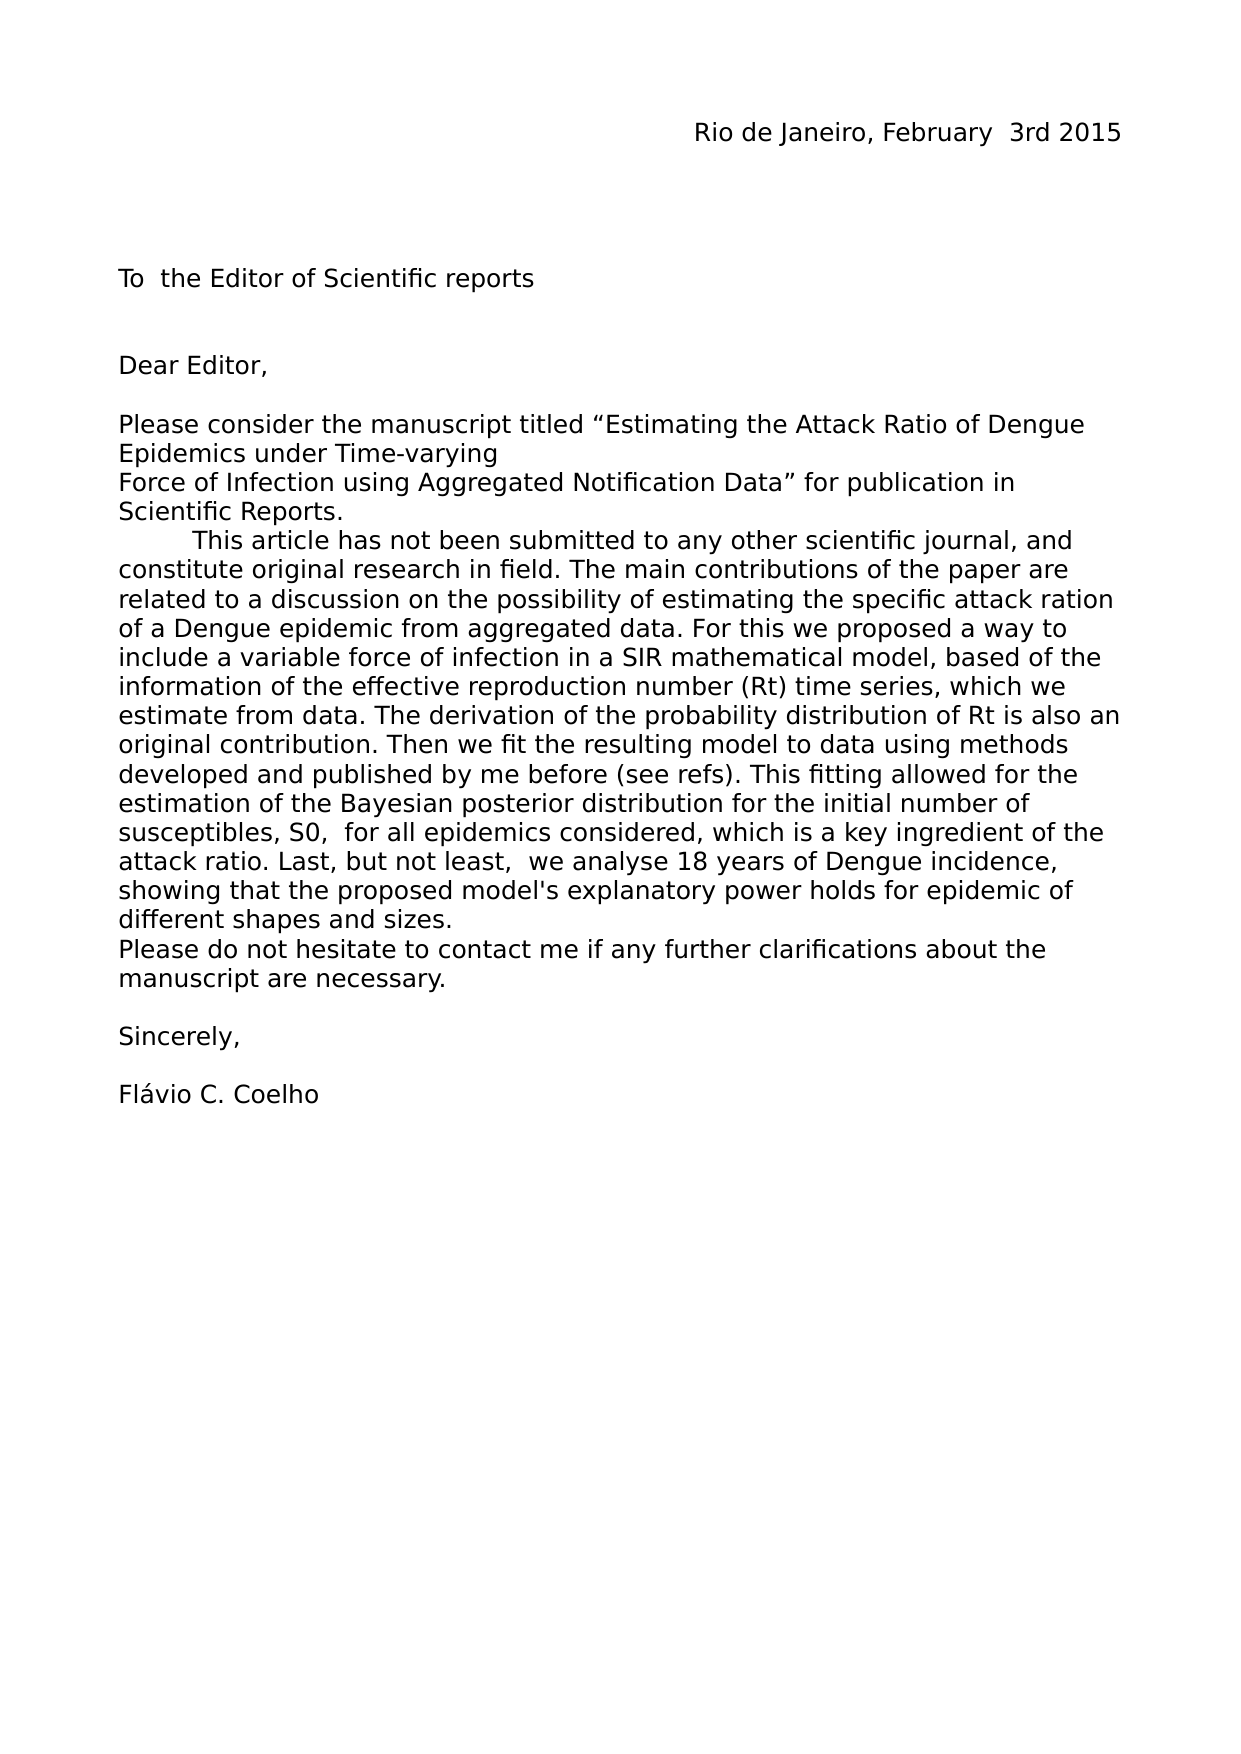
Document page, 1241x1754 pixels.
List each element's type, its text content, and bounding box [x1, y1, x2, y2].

text Rio de Janeiro, February 3rd 2015 [118, 118, 1122, 147]
text To the Editor of Scientific reports [118, 264, 1122, 293]
text Please do not hesitate to contact me if any further clarifications about the manuscript are necessary. [118, 935, 1122, 993]
text Dear Editor, [118, 351, 1122, 381]
text Flávio C. Coelho [118, 1081, 1122, 1110]
text Please consider the manuscript titled “Estimating the Attack Ratio of Dengue Epidemics under Time-varying [118, 410, 1122, 468]
text Sincerely, [118, 1022, 1122, 1051]
text Force of Infection using Aggregated Notification Data” for publication in Scientific Reports. [118, 468, 1122, 526]
text This article has not been submitted to any other scientific journal, and constitute original research in field. The main contributions of the paper are related to a discussion on the possibility of estimating the specific attack ration of a Dengue epidemic from aggregated data. For this we proposed a way to include a variable force of infection in a SIR mathematical model, based of the information of the effective reproduction number (Rt) time series, which we estimate from data. The derivation of the probability distribution of Rt is also an original contribution. Then we fit the resulting model to data using methods developed and published by me before (see refs). This fitting allowed for the estimation of the Bayesian posterior distribution for the initial number of susceptibles, S0, for all epidemics considered, which is a key ingredient of the attack ratio. Last, but not least, we analyse 18 years of Dengue incidence, showing that the proposed model's explanatory power holds for epidemic of different shapes and sizes. [118, 526, 1122, 935]
